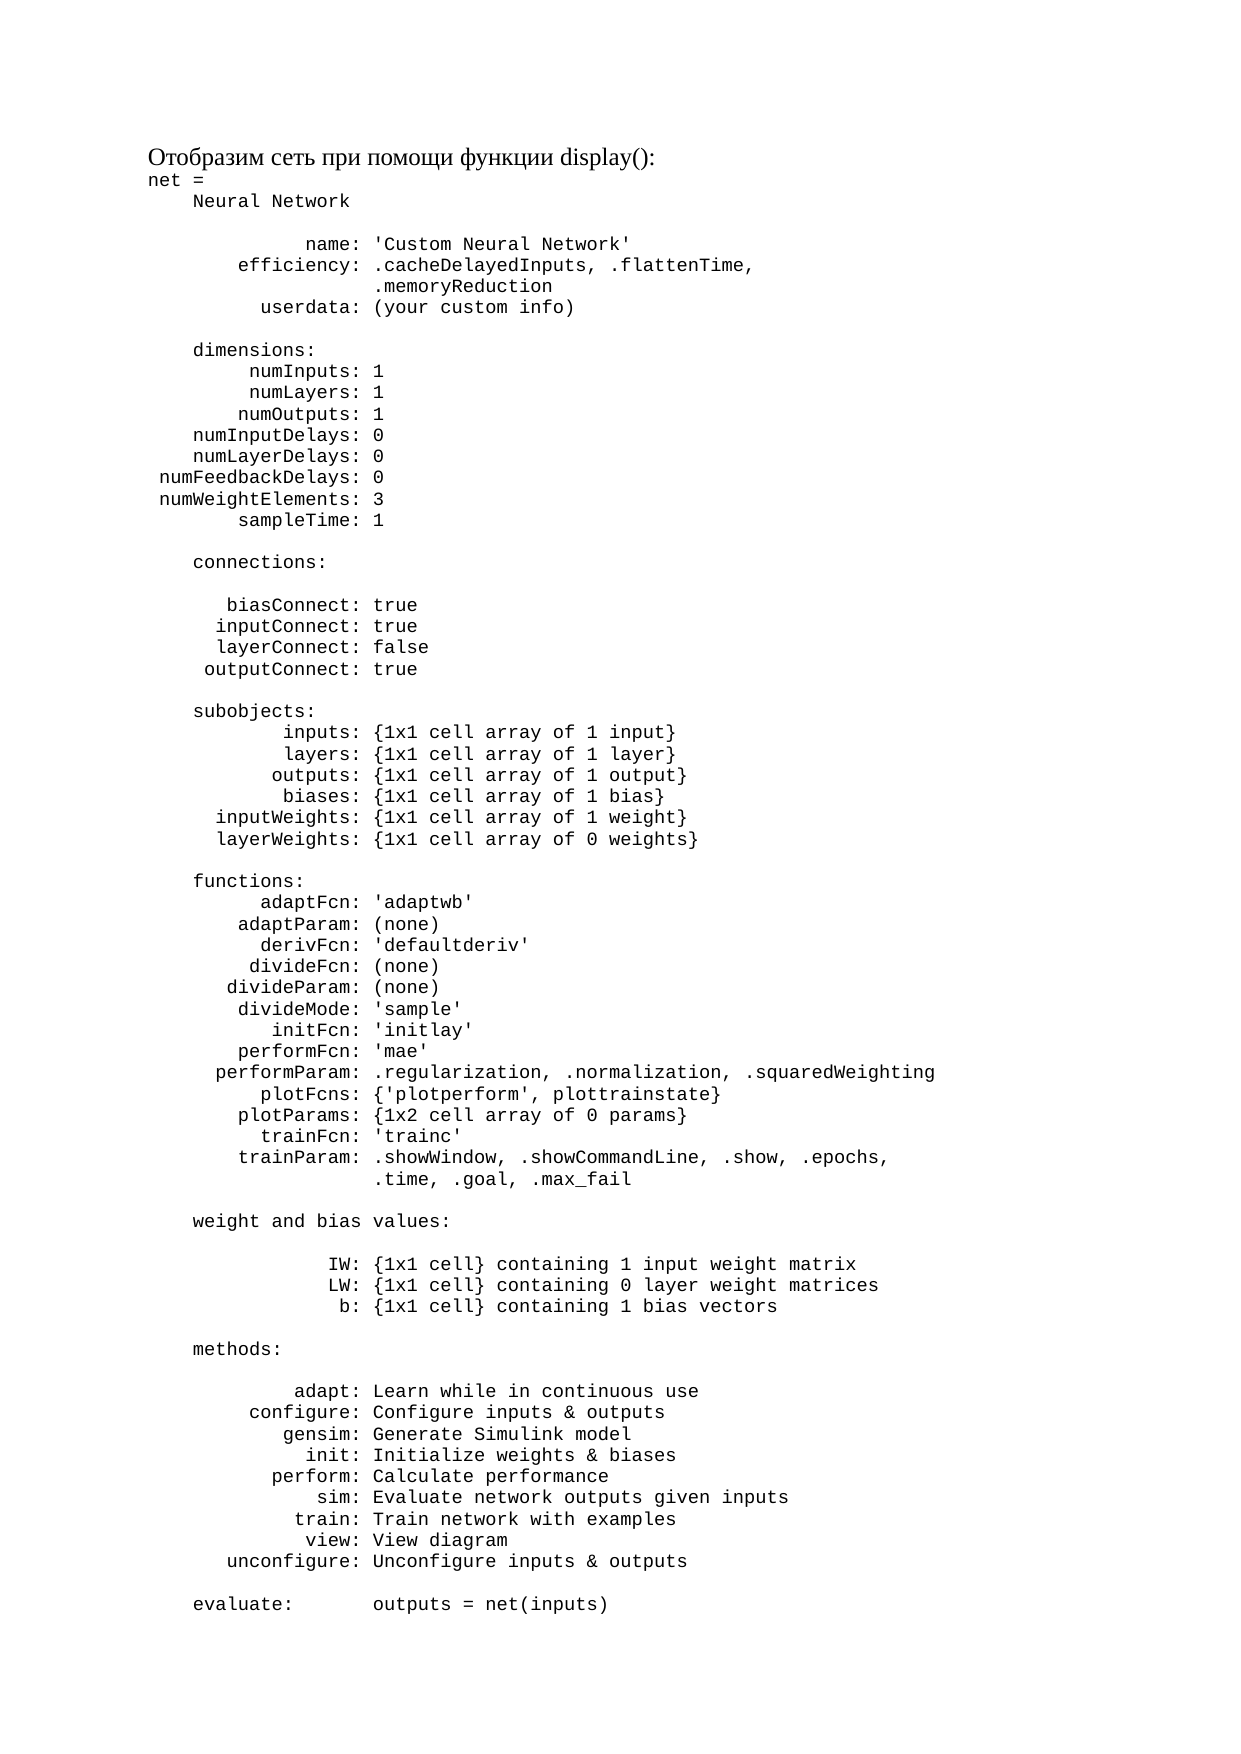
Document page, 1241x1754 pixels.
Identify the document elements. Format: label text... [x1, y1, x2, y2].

text unconfigure: Unconfigure inputs & outputs [118, 1552, 1122, 1573]
text sim: Evaluate network outputs given inputs [118, 1488, 1122, 1509]
text dimensions: [118, 341, 1122, 362]
text layerWeights: {1x1 cell array of 0 weights} [118, 829, 1122, 851]
text biases: {1x1 cell array of 1 bias} [118, 787, 1122, 808]
text initFcn: 'initlay' [118, 1021, 1122, 1042]
text IW: {1x1 cell} containing 1 input weight matrix [118, 1254, 1122, 1276]
text numLayers: 1 [118, 383, 1122, 404]
text connections: [118, 553, 1122, 574]
text .memoryReduction [118, 277, 1122, 298]
text numOutputs: 1 [118, 404, 1122, 426]
text Neural Network [118, 192, 1122, 213]
text sampleTime: 1 [118, 511, 1122, 532]
text evaluate: outputs = net(inputs) [118, 1594, 1122, 1616]
text derivFcn: 'defaultderiv' [118, 936, 1122, 957]
text numLayerDelays: 0 [118, 447, 1122, 468]
text Отобразим сеть при помощи функции display(): [118, 142, 1122, 171]
text biasConnect: true [118, 596, 1122, 617]
text perform: Calculate performance [118, 1467, 1122, 1488]
text numWeightElements: 3 [118, 489, 1122, 511]
text numInputs: 1 [118, 362, 1122, 383]
text b: {1x1 cell} containing 1 bias vectors [118, 1297, 1122, 1318]
text train: Train network with examples [118, 1509, 1122, 1531]
text performParam: .regularization, .normalization, .squaredWeighting [118, 1063, 1122, 1084]
text performFcn: 'mae' [118, 1042, 1122, 1063]
text inputWeights: {1x1 cell array of 1 weight} [118, 808, 1122, 829]
text LW: {1x1 cell} containing 0 layer weight matrices [118, 1276, 1122, 1297]
text outputs: {1x1 cell array of 1 output} [118, 766, 1122, 787]
text divideFcn: (none) [118, 957, 1122, 978]
text net = [118, 171, 1122, 192]
text adaptParam: (none) [118, 914, 1122, 936]
text trainFcn: 'trainc' [118, 1127, 1122, 1148]
text userdata: (your custom info) [118, 298, 1122, 319]
text divideParam: (none) [118, 978, 1122, 999]
text outputConnect: true [118, 659, 1122, 681]
text inputs: {1x1 cell array of 1 input} [118, 723, 1122, 744]
text divideMode: 'sample' [118, 999, 1122, 1021]
text view: View diagram [118, 1531, 1122, 1552]
text configure: Configure inputs & outputs [118, 1403, 1122, 1424]
text numFeedbackDelays: 0 [118, 468, 1122, 489]
text .time, .goal, .max_fail [118, 1169, 1122, 1191]
text subobjects: [118, 702, 1122, 723]
text gensim: Generate Simulink model [118, 1424, 1122, 1446]
text adapt: Learn while in continuous use [118, 1382, 1122, 1403]
text plotFcns: {'plotperform', plottrainstate} [118, 1084, 1122, 1106]
text init: Initialize weights & biases [118, 1446, 1122, 1467]
text plotParams: {1x2 cell array of 0 params} [118, 1106, 1122, 1127]
text name: 'Custom Neural Network' [118, 234, 1122, 256]
text layers: {1x1 cell array of 1 layer} [118, 744, 1122, 766]
text inputConnect: true [118, 617, 1122, 638]
text layerConnect: false [118, 638, 1122, 659]
text weight and bias values: [118, 1212, 1122, 1233]
text efficiency: .cacheDelayedInputs, .flattenTime, [118, 256, 1122, 277]
text functions: [118, 872, 1122, 893]
text methods: [118, 1339, 1122, 1361]
text numInputDelays: 0 [118, 426, 1122, 447]
text trainParam: .showWindow, .showCommandLine, .show, .epochs, [118, 1148, 1122, 1169]
text adaptFcn: 'adaptwb' [118, 893, 1122, 914]
